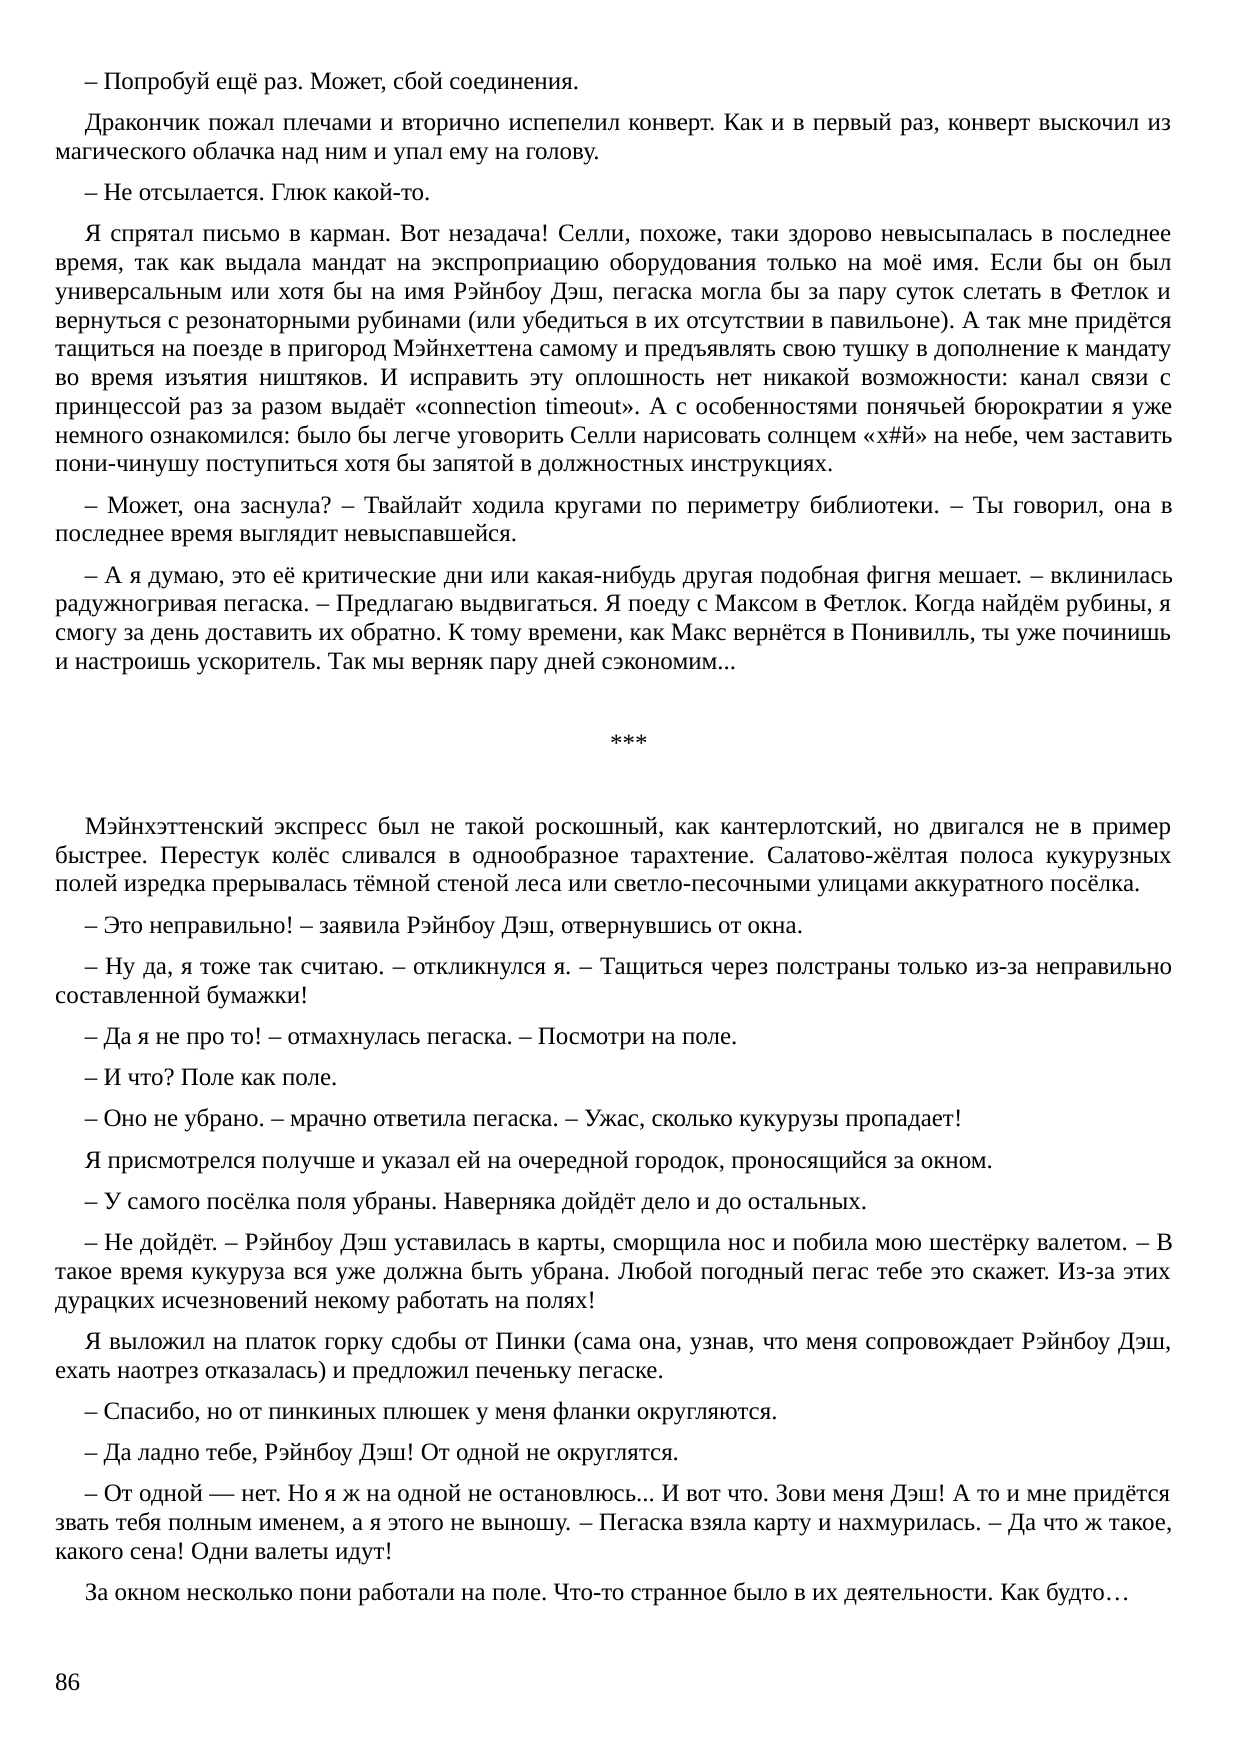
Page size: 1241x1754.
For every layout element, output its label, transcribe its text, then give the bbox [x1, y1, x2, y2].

text – Может, она заснула? – Твайлайт ходила кругами по периметру библиотеки. – Ты говорил, она в последнее время выглядит невыспавшейся. [55, 490, 1173, 547]
text – У самого посёлка поля убраны. Наверняка дойдёт дело и до остальных. [55, 1186, 1173, 1215]
text – От одной — нет. Но я ж на одной не остановлюсь... И вот что. Зови меня Дэш! А то и мне придётся звать тебя полным именем, а я этого не выношу. – Пегаска взяла карту и нахмурилась. – Да что ж такое, какого сена! Одни валеты идут! [55, 1478, 1173, 1565]
text За окном несколько пони работали на поле. Что-то странное было в их деятельности. Как будто… [55, 1577, 1173, 1606]
text – Да ладно тебе, Рэйнбоу Дэш! От одной не округлятся. [55, 1437, 1173, 1466]
text Мэйнхэттенский экспресс был не такой роскошный, как кантерлотский, но двигался не в пример быстрее. Перестук колёс сливался в однообразное тарахтение. Салатово-жёлтая полоса кукурузных полей изредка прерывалась тёмной стеной леса или светло-песочными улицами аккуратного посёлка. [55, 811, 1173, 897]
text Дракончик пожал плечами и вторично испепелил конверт. Как и в первый раз, конверт выскочил из магического облачка над ним и упал ему на голову. [55, 107, 1173, 165]
text – Не отсылается. Глюк какой-то. [55, 177, 1173, 206]
text – Оно не убрано. – мрачно ответила пегаска. – Ужас, сколько кукурузы пропадает! [55, 1103, 1173, 1132]
text – А я думаю, это её критические дни или какая-нибудь другая подобная фигня мешает. – вклинилась радужногривая пегаска. – Предлагаю выдвигаться. Я поеду с Максом в Фетлок. Когда найдём рубины, я смогу за день доставить их обратно. К тому времени, как Макс вернётся в Понивилль, ты уже починишь и настроишь ускоритель. Так мы верняк пару дней сэкономим... [55, 560, 1173, 675]
text – Не дойдёт. – Рэйнбоу Дэш уставилась в карты, сморщила нос и побила мою шестёрку валетом. – В такое время кукуруза вся уже должна быть убрана. Любой погодный пегас тебе это скажет. Из-за этих дурацких исчезновений некому работать на полях! [55, 1227, 1173, 1313]
text – Попробуй ещё раз. Может, сбой соединения. [55, 66, 1173, 95]
text – И что? Поле как поле. [55, 1062, 1173, 1091]
text – Да я не про то! – отмахнулась пегаска. – Посмотри на поле. [55, 1021, 1173, 1050]
text Я присмотрелся получше и указал ей на очередной городок, проносящийся за окном. [55, 1145, 1173, 1173]
text *** [55, 728, 1173, 757]
text – Это неправильно! – заявила Рэйнбоу Дэш, отвернувшись от окна. [55, 910, 1173, 938]
text – Спасибо, но от пинкиных плюшек у меня фланки округляются. [55, 1396, 1173, 1425]
text – Ну да, я тоже так считаю. – откликнулся я. – Тащиться через полстраны только из-за неправильно составленной бумажки! [55, 951, 1173, 1008]
text Я выложил на платок горку сдобы от Пинки (сама она, узнав, что меня сопровождает Рэйнбоу Дэш, ехать наотрез отказалась) и предложил печеньку пегаске. [55, 1326, 1173, 1383]
text Я спрятал письмо в карман. Вот незадача! Селли, похоже, таки здорово невысыпалась в последнее время, так как выдала мандат на экспроприацию оборудования только на моё имя. Если бы он был универсальным или хотя бы на имя Рэйнбоу Дэш, пегаска могла бы за пару суток слетать в Фетлок и вернуться с резонаторными рубинами (или убедиться в их отсутствии в павильоне). А так мне придётся тащиться на поезде в пригород Мэйнхеттена самому и предъявлять свою тушку в дополнение к мандату во время изъятия ништяков. И исправить эту оплошность нет никакой возможности: канал связи с принцессой раз за разом выдаёт «connection timeout». А с особенностями понячьей бюрократии я уже немного ознакомился: было бы легче уговорить Селли нарисовать солнцем «х#й» на небе, чем заставить пони-чинушу поступиться хотя бы запятой в должностных инструкциях. [55, 218, 1173, 477]
